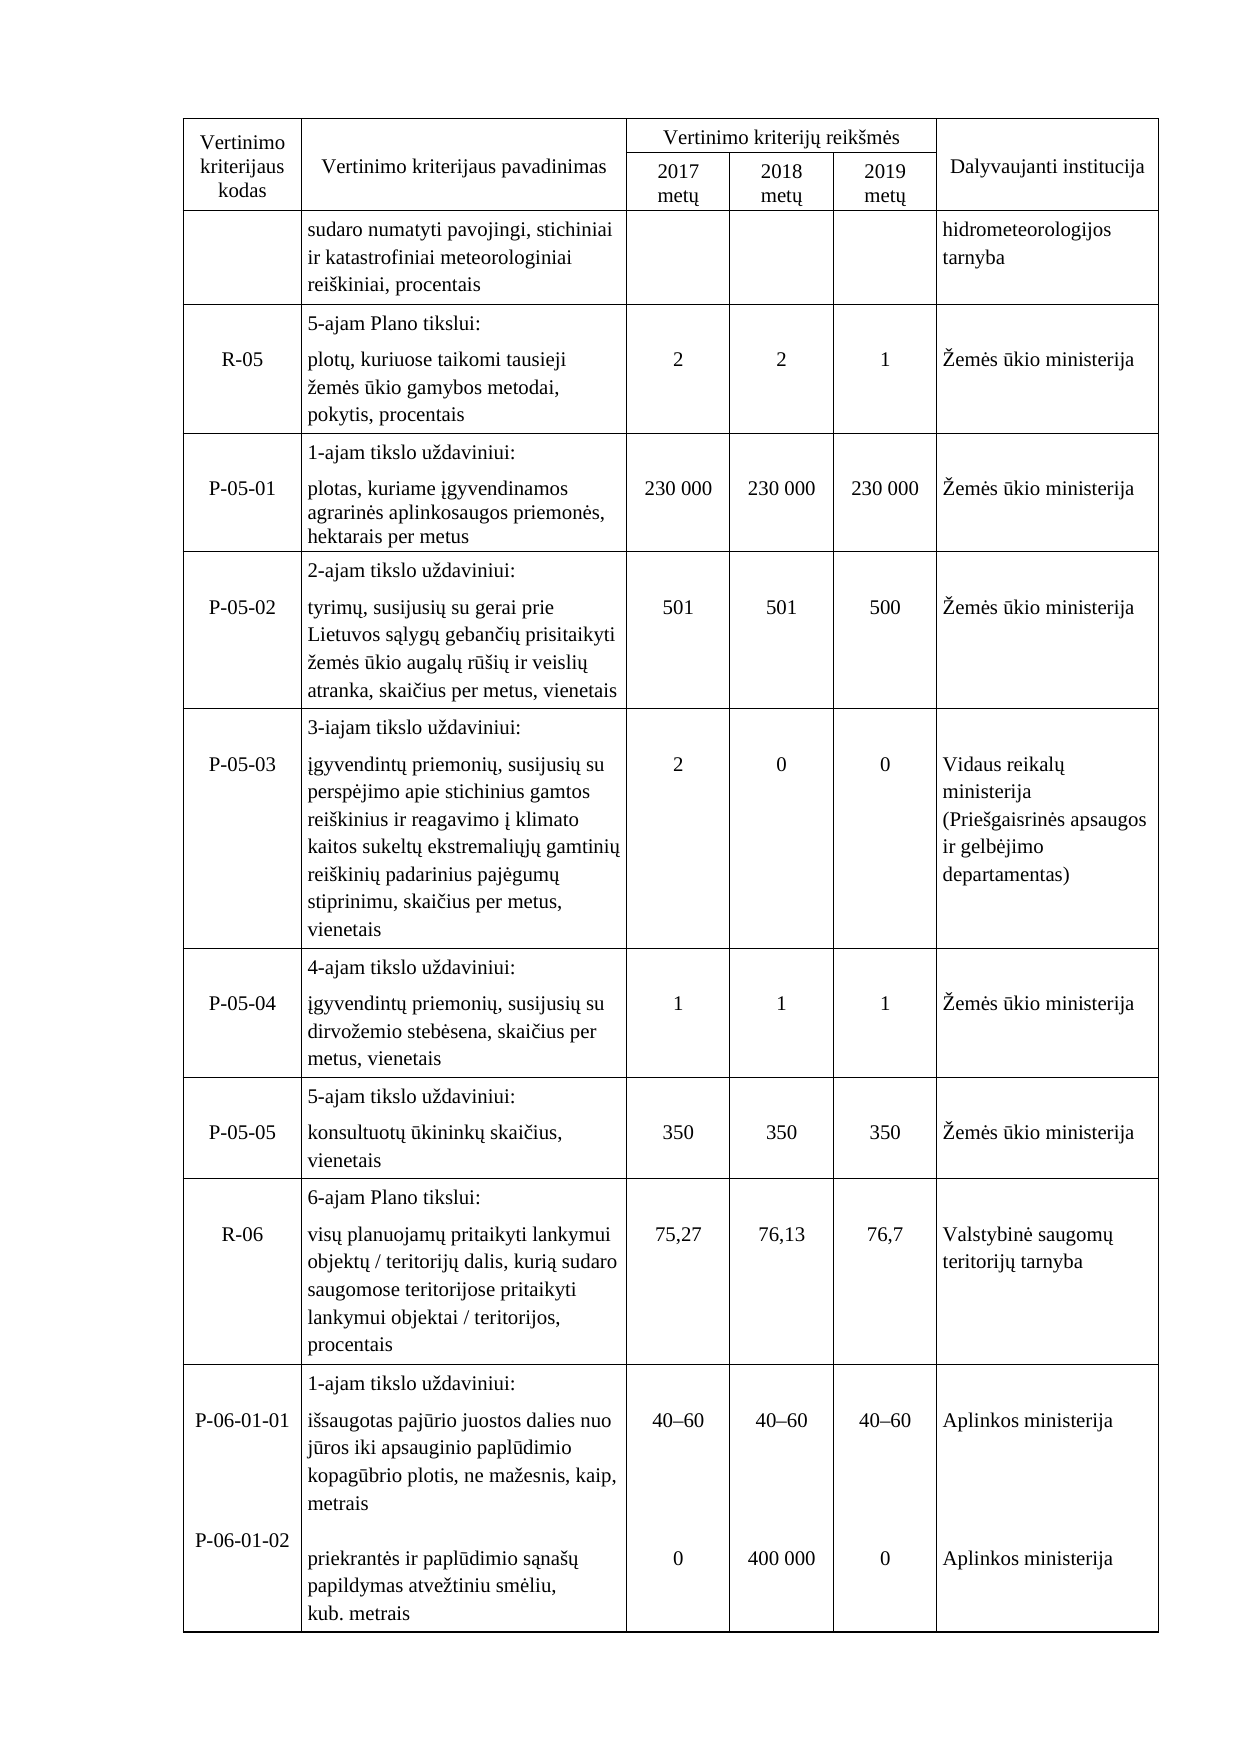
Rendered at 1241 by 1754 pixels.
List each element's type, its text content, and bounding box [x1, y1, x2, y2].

table_cell [730, 1078, 833, 1114]
table_cell [627, 1179, 729, 1216]
table_cell 1-ajam tikslo uždaviniui: [302, 434, 626, 470]
table_cell 1 [627, 985, 729, 1077]
table_cell 2-ajam tikslo uždaviniui: [302, 552, 626, 589]
table_cell [184, 305, 301, 341]
table_header Vertinimo kriterijų reikšmės [627, 119, 936, 152]
table_cell [937, 305, 1158, 341]
table_cell [730, 1365, 833, 1402]
table_cell 40–60 0 [627, 1402, 729, 1631]
table_cell [184, 949, 301, 985]
table_cell įgyvendintų priemonių, susijusių su perspėjimo apie stichinius gamtos reiškinius ir reagavimo į klimato kaitos sukeltų ekstremaliųjų gamtinių reiškinių padarinius pajėgumų stiprinimu, skaičius per metus, vienetais [302, 746, 626, 948]
table_cell [627, 305, 729, 341]
table_cell 5-ajam tikslo uždaviniui: [302, 1078, 626, 1114]
table_cell Vidaus reikalų ministerija (Priešgaisrinės apsaugos ir gelbėjimo departamentas) [937, 746, 1158, 948]
table_cell 0 [834, 746, 936, 948]
table_cell P-05-03 [184, 746, 301, 948]
table_cell 230 000 [834, 470, 936, 551]
table_cell 2 [627, 746, 729, 948]
table_cell hidrometeorologijos tarnyba [937, 211, 1158, 303]
table_cell [627, 1365, 729, 1402]
table_cell [834, 1078, 936, 1114]
table_cell Žemės ūkio ministerija [937, 470, 1158, 551]
table_cell [730, 434, 833, 470]
table_cell [937, 709, 1158, 746]
table_cell 1 [834, 985, 936, 1077]
table_cell 230 000 [627, 470, 729, 551]
table_cell sudaro numatyti pavojingi, stichiniai ir katastrofiniai meteorologiniai reiškiniai, procentais [302, 211, 626, 303]
table_cell [730, 211, 833, 303]
table_cell 40–60 0 [834, 1402, 936, 1631]
table_cell 350 [834, 1114, 936, 1178]
table_cell 500 [834, 589, 936, 708]
table_cell išsaugotas pajūrio juostos dalies nuo jūros iki apsauginio paplūdimio kopagūbrio plotis, ne mažesnis, kaip, metrais priekrantės ir paplūdimio sąnašų papildymas atvežtiniu smėliu, kub. metrais [302, 1402, 626, 1631]
table_cell 2 [627, 341, 729, 433]
table_cell [627, 434, 729, 470]
table_cell [937, 949, 1158, 985]
table_cell [730, 305, 833, 341]
table_cell [937, 1078, 1158, 1114]
table_cell [730, 949, 833, 985]
table_cell [184, 211, 301, 303]
table_cell 2 [730, 341, 833, 433]
table_cell R-05 [184, 341, 301, 433]
table_cell 501 [730, 589, 833, 708]
table_cell [834, 552, 936, 589]
table_header Dalyvaujanti institucija [937, 119, 1158, 210]
table_cell 3-iajam tikslo uždaviniui: [302, 709, 626, 746]
table_cell [937, 434, 1158, 470]
table_cell 5-ajam Plano tikslui: [302, 305, 626, 341]
table_cell [730, 552, 833, 589]
table_cell 4-ajam tikslo uždaviniui: [302, 949, 626, 985]
table_cell 1-ajam tikslo uždaviniui: [302, 1365, 626, 1402]
table_cell plotų, kuriuose taikomi tausieji žemės ūkio gamybos metodai, pokytis, procentais [302, 341, 626, 433]
table_cell [834, 1365, 936, 1402]
table_cell [184, 434, 301, 470]
table_cell P-05-02 [184, 589, 301, 708]
table_cell [627, 1078, 729, 1114]
table_cell [834, 1179, 936, 1216]
table_cell [834, 949, 936, 985]
table_cell 2019 metų [834, 153, 936, 210]
table_cell P-05-01 [184, 470, 301, 551]
table_cell [627, 709, 729, 746]
table_cell P-05-05 [184, 1114, 301, 1178]
table_cell [937, 1179, 1158, 1216]
table_cell 75,27 [627, 1216, 729, 1363]
table_cell [834, 434, 936, 470]
table_cell [627, 552, 729, 589]
table_cell [730, 709, 833, 746]
table_cell plotas, kuriame įgyvendinamos agrarinės aplinkosaugos priemonės, hektarais per metus [302, 470, 626, 551]
table_cell konsultuotų ūkininkų skaičius, vienetais [302, 1114, 626, 1178]
table_cell 6-ajam Plano tikslui: [302, 1179, 626, 1216]
table_cell Aplinkos ministerija Aplinkos ministerija [937, 1402, 1158, 1631]
table_cell visų planuojamų pritaikyti lankymui objektų / teritorijų dalis, kurią sudaro saugomose teritorijose pritaikyti lankymui objektai / teritorijos, procentais [302, 1216, 626, 1363]
table_cell 501 [627, 589, 729, 708]
table_cell R-06 [184, 1216, 301, 1363]
table_header Vertinimo kriterijaus pavadinimas [302, 119, 626, 210]
table_cell 76,13 [730, 1216, 833, 1363]
table_cell Žemės ūkio ministerija [937, 1114, 1158, 1178]
table_cell 0 [730, 746, 833, 948]
table_cell Valstybinė saugomų teritorijų tarnyba [937, 1216, 1158, 1363]
table_cell P-05-04 [184, 985, 301, 1077]
table_cell [627, 211, 729, 303]
table_cell Žemės ūkio ministerija [937, 985, 1158, 1077]
table_cell [834, 305, 936, 341]
table_cell [184, 709, 301, 746]
table_cell 350 [730, 1114, 833, 1178]
table_cell 350 [627, 1114, 729, 1178]
table_cell P-06-01-01 P-06-01-02 [184, 1402, 301, 1631]
table_cell [834, 211, 936, 303]
table_cell 1 [730, 985, 833, 1077]
table_cell įgyvendintų priemonių, susijusių su dirvožemio stebėsena, skaičius per metus, vienetais [302, 985, 626, 1077]
table_cell Žemės ūkio ministerija [937, 341, 1158, 433]
table_cell [184, 552, 301, 589]
table_cell [184, 1078, 301, 1114]
table_cell 2018 metų [730, 153, 833, 210]
table_cell 1 [834, 341, 936, 433]
table_cell Žemės ūkio ministerija [937, 589, 1158, 708]
table_cell [730, 1179, 833, 1216]
table_header Vertinimo kriterijaus kodas [184, 119, 301, 210]
table_cell 40–60 400 000 [730, 1402, 833, 1631]
table_cell [184, 1179, 301, 1216]
table_cell 230 000 [730, 470, 833, 551]
table_cell [834, 709, 936, 746]
table_cell [937, 552, 1158, 589]
table_cell [937, 1365, 1158, 1402]
table_cell [627, 949, 729, 985]
table_cell tyrimų, susijusių su gerai prie Lietuvos sąlygų gebančių prisitaikyti žemės ūkio augalų rūšių ir veislių atranka, skaičius per metus, vienetais [302, 589, 626, 708]
table_cell 2017 metų [627, 153, 729, 210]
table_cell 76,7 [834, 1216, 936, 1363]
table_cell [184, 1365, 301, 1402]
